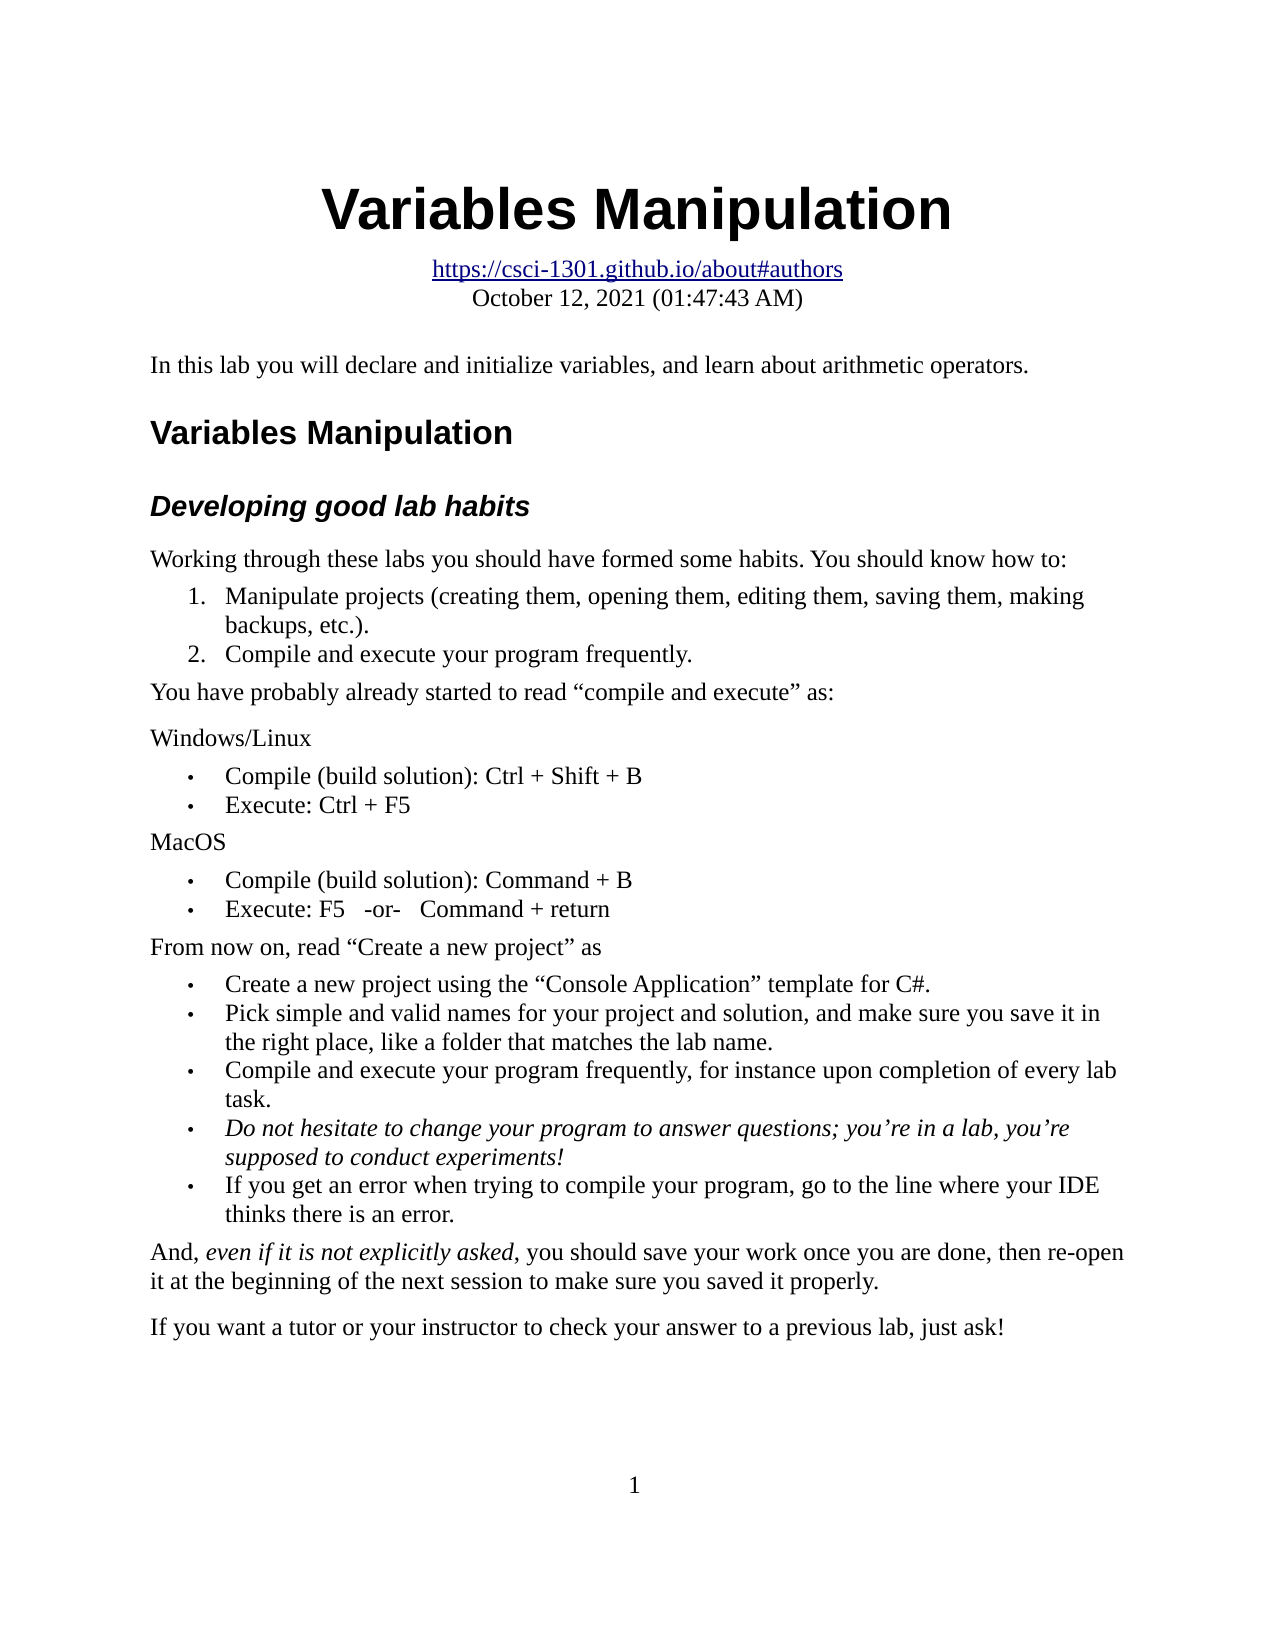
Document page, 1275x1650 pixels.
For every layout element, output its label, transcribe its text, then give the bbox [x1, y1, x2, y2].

list Pick simple and valid names for your project and solution, and make sure you save it in the right place, like a folder that matches the lab name. [187, 998, 1125, 1056]
list If you get an error when trying to compile your program, go to the line where your IDE thinks there is an error. [187, 1171, 1125, 1228]
text October 12, 2021 (01:47:43 AM) [150, 283, 1125, 312]
list Create a new project using the “Console Application” template for C#. [187, 969, 1125, 998]
text And, even if it is not explicitly asked, you should save your work once you are done, then re-open it at the beginning of the next session to make sure you saved it properly. [150, 1237, 1125, 1294]
list Compile (build solution): Command + B [187, 865, 1125, 894]
list Compile (build solution): Ctrl + Shift + B [187, 761, 1125, 790]
list Execute: F5 -or- Command + return [187, 894, 1125, 923]
text Windows/Linux [150, 723, 1125, 752]
text In this lab you will declare and initialize variables, and learn about arithmetic operators. [150, 350, 1125, 378]
subtitle Developing good lab habits [150, 489, 1125, 522]
subtitle Variables Manipulation [150, 412, 1125, 451]
list Manipulate projects (creating them, opening them, editing them, saving them, making backups, etc.). [187, 581, 1125, 639]
text MacOS [150, 827, 1125, 856]
text From now on, read “Create a new project” as [150, 932, 1125, 960]
text If you want a tutor or your instructor to check your answer to a previous lab, just ask! [150, 1312, 1125, 1341]
list Compile and execute your program frequently. [187, 639, 1125, 668]
list Execute: Ctrl + F5 [187, 790, 1125, 818]
text You have probably already started to read “compile and execute” as: [150, 677, 1125, 705]
list Do not hesitate to change your program to answer questions; you’re in a lab, you’re supposed to conduct experiments! [187, 1113, 1125, 1171]
title Variables Manipulation [150, 175, 1125, 242]
text https://csci-1301.github.io/about#authors [150, 254, 1125, 283]
list Compile and execute your program frequently, for instance upon completion of every lab task. [187, 1056, 1125, 1113]
text Working through these labs you should have formed some habits. You should know how to: [150, 544, 1125, 572]
